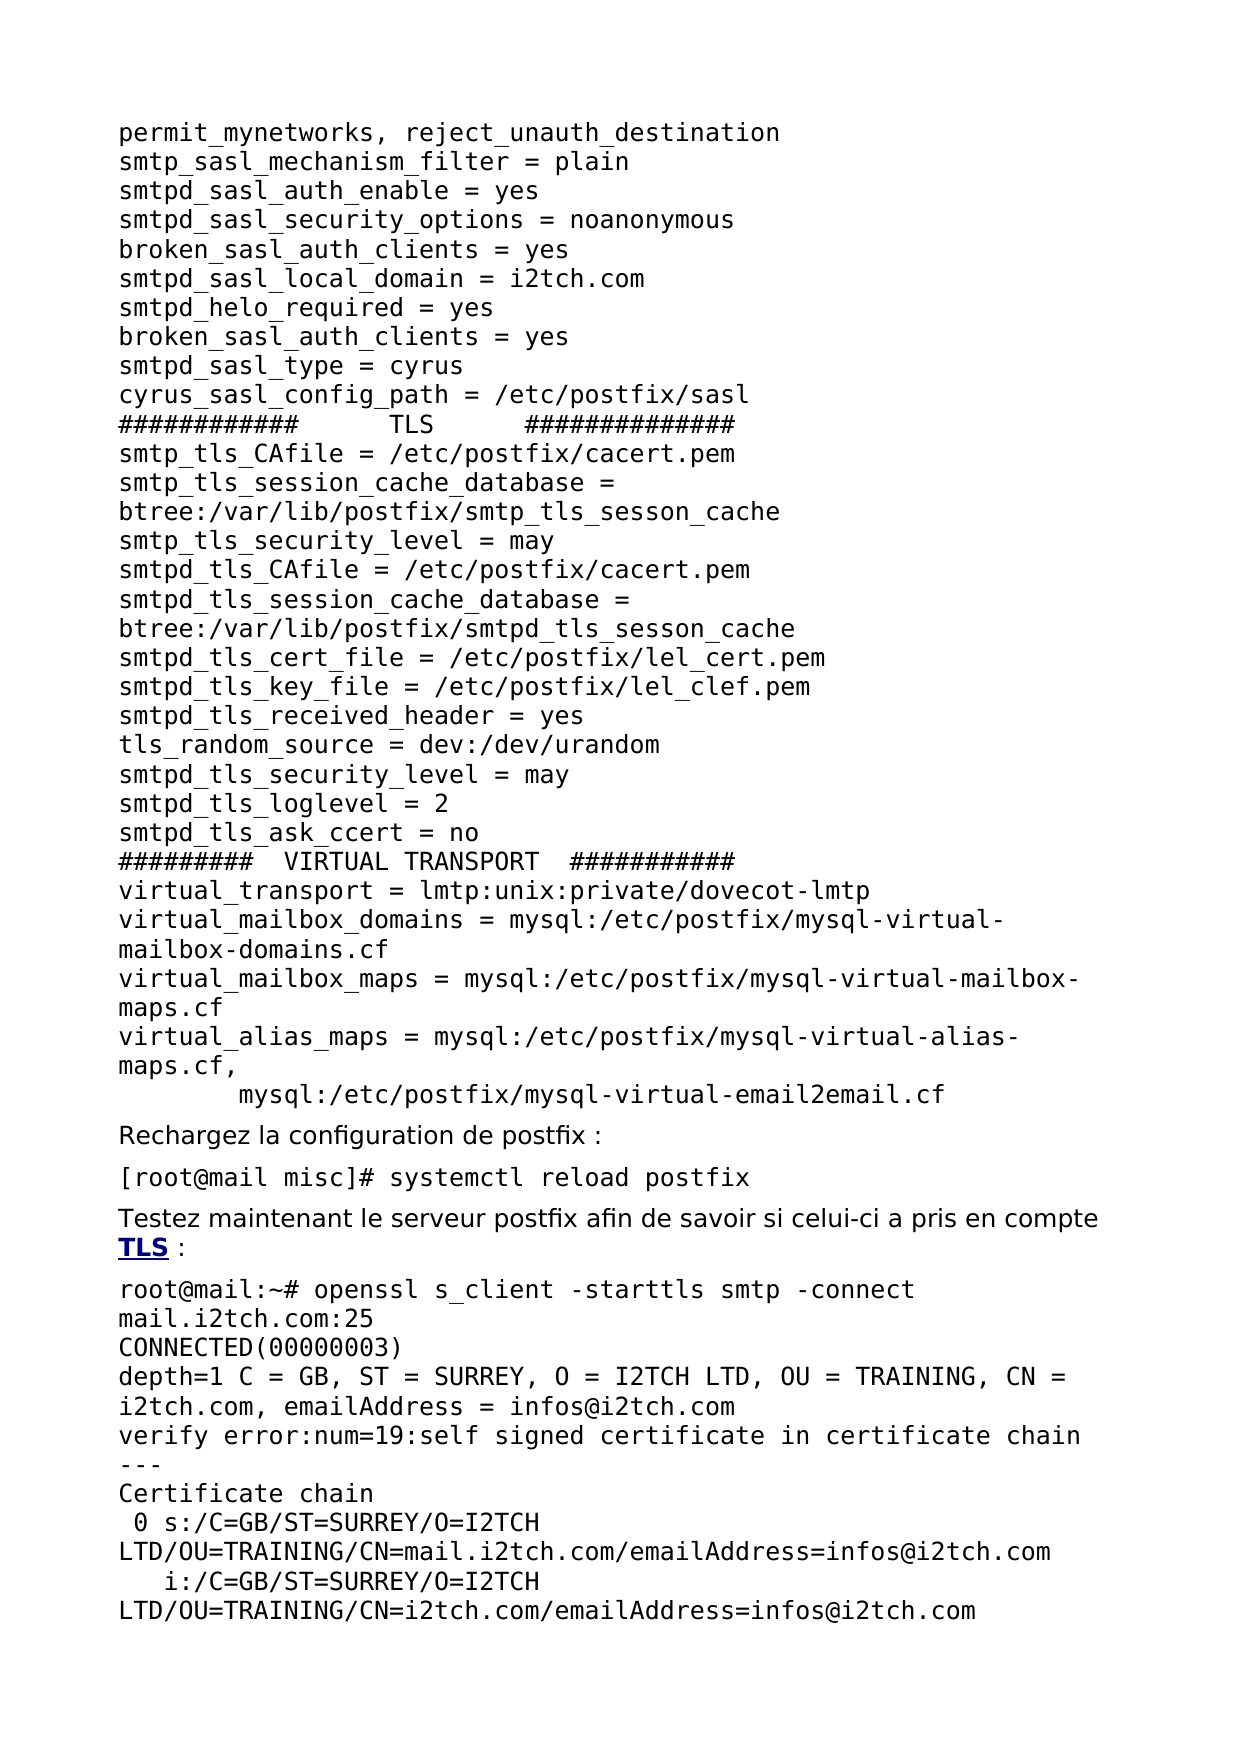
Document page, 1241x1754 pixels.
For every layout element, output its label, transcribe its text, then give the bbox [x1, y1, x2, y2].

text root@mail:~# openssl s_client -starttls smtp -connect mail.i2tch.com:25 CONNECTED(00000003) depth=1 C = GB, ST = SURREY, O = I2TCH LTD, OU = TRAINING, CN = i2tch.com, emailAddress = infos@i2tch.com verify error:num=19:self signed certificate in certificate chain --- Certificate chain 0 s:/C=GB/ST=SURREY/O=I2TCH LTD/OU=TRAINING/CN=mail.i2tch.com/emailAddress=infos@i2tch.com i:/C=GB/ST=SURREY/O=I2TCH LTD/OU=TRAINING/CN=i2tch.com/emailAddress=infos@i2tch.com [118, 1275, 1122, 1625]
text Testez maintenant le serveur postfix afin de savoir si celui-ci a pris en compte TLS : [118, 1204, 1122, 1262]
text Rechargez la configuration de postfix : [118, 1122, 1122, 1151]
text [root@mail misc]# systemctl reload postfix [118, 1163, 1122, 1192]
text permit_mynetworks, reject_unauth_destination smtp_sasl_mechanism_filter = plain smtpd_sasl_auth_enable = yes smtpd_sasl_security_options = noanonymous broken_sasl_auth_clients = yes smtpd_sasl_local_domain = i2tch.com smtpd_helo_required = yes broken_sasl_auth_clients = yes smtpd_sasl_type = cyrus cyrus_sasl_config_path = /etc/postfix/sasl ############ TLS ############## smtp_tls_CAfile = /etc/postfix/cacert.pem smtp_tls_session_cache_database = btree:/var/lib/postfix/smtp_tls_sesson_cache smtp_tls_security_level = may smtpd_tls_CAfile = /etc/postfix/cacert.pem smtpd_tls_session_cache_database = btree:/var/lib/postfix/smtpd_tls_sesson_cache smtpd_tls_cert_file = /etc/postfix/lel_cert.pem smtpd_tls_key_file = /etc/postfix/lel_clef.pem smtpd_tls_received_header = yes tls_random_source = dev:/dev/urandom smtpd_tls_security_level = may smtpd_tls_loglevel = 2 smtpd_tls_ask_ccert = no ######### VIRTUAL TRANSPORT ########### virtual_transport = lmtp:unix:private/dovecot-lmtp virtual_mailbox_domains = mysql:/etc/postfix/mysql-virtual-mailbox-domains.cf virtual_mailbox_maps = mysql:/etc/postfix/mysql-virtual-mailbox-maps.cf virtual_alias_maps = mysql:/etc/postfix/mysql-virtual-alias-maps.cf, mysql:/etc/postfix/mysql-virtual-email2email.cf [118, 118, 1122, 1110]
